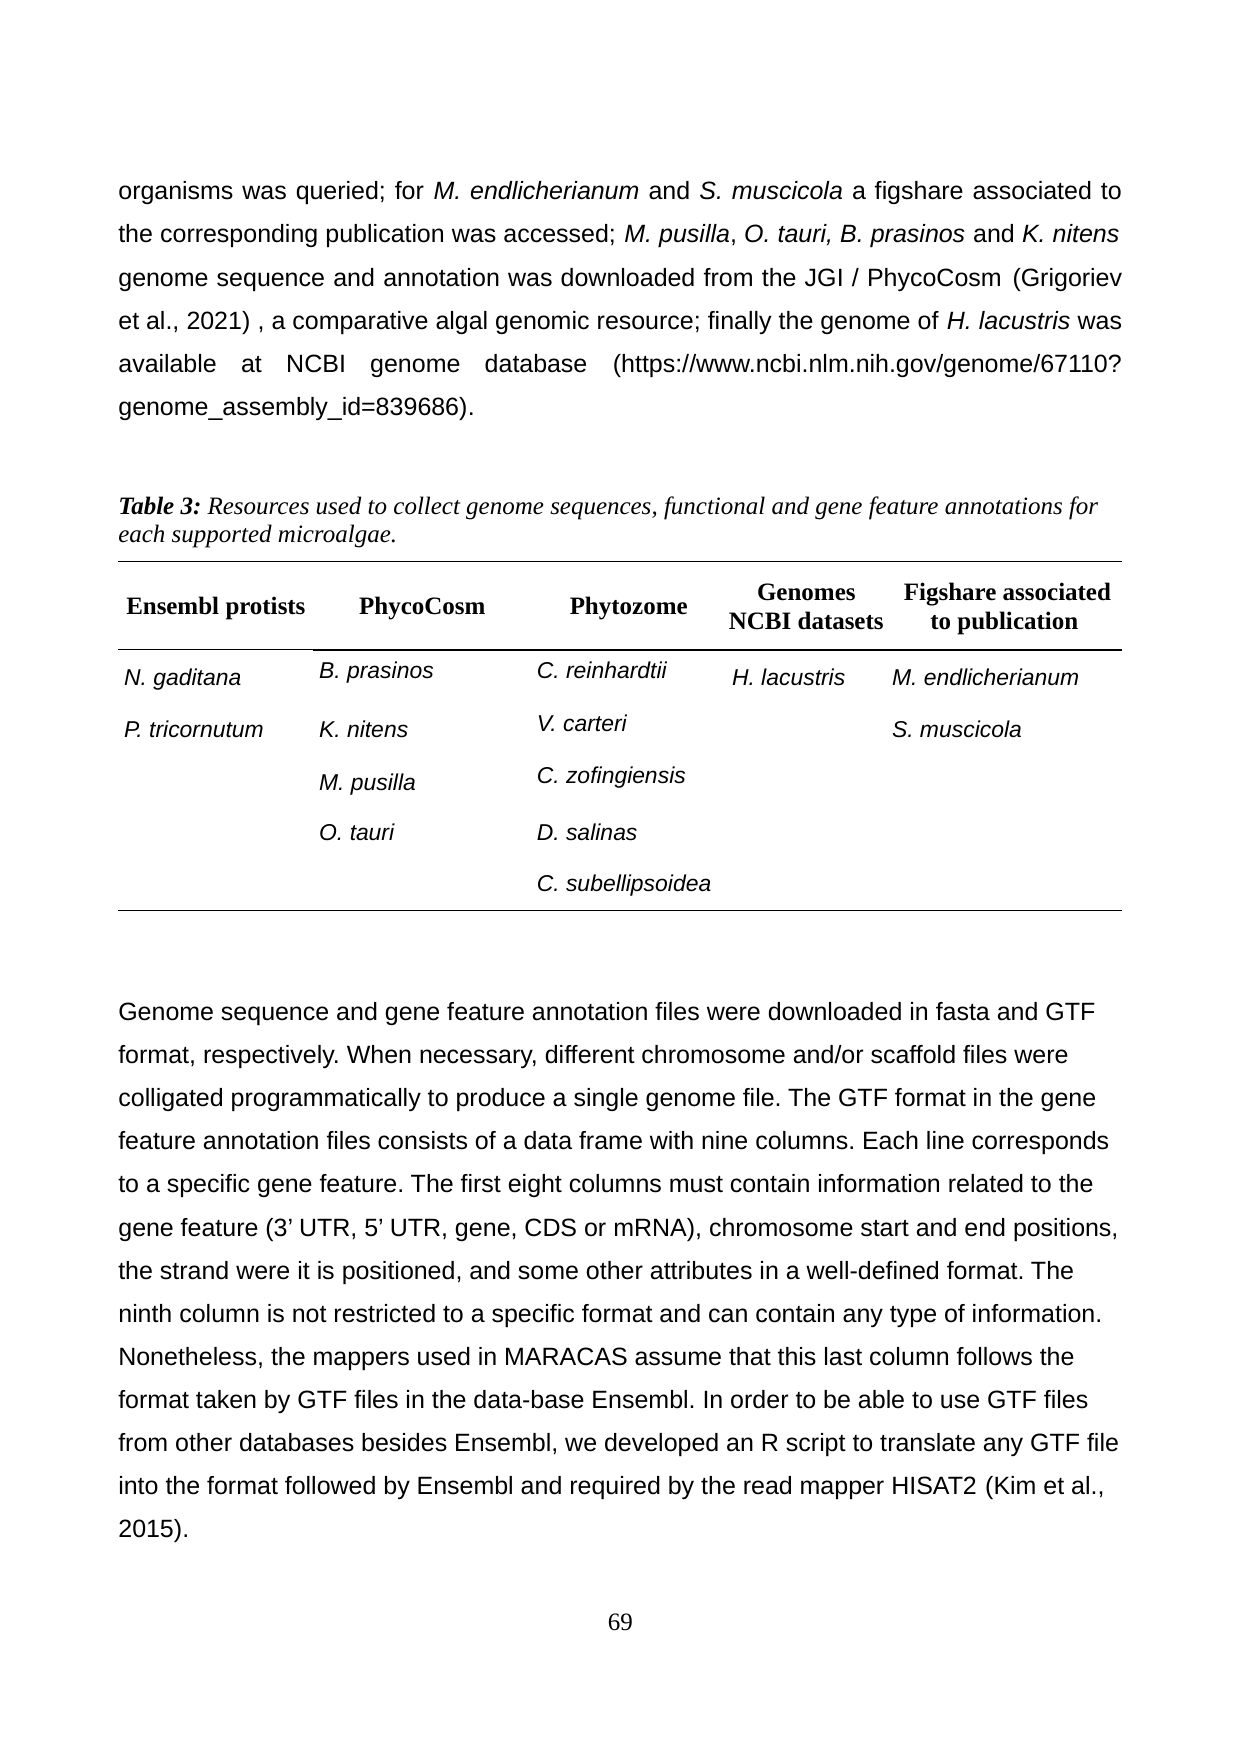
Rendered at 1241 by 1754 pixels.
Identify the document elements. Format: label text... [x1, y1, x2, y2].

table_cell C. zofingiensis [531, 756, 726, 808]
table_cell M. endlicherianum [886, 651, 1122, 703]
table_cell [886, 856, 1122, 910]
table_cell O. tauri [313, 808, 531, 856]
table_cell P. tricornutum [118, 703, 313, 756]
table_cell B. prasinos [313, 651, 531, 703]
text Genome sequence and gene feature annotation files were downloaded in fasta and GTF format, respectively. When necessary, different chromosome and/or scaffold files were colligated programmatically to produce a single genome file. The GTF format in the gene feature annotation files consists of a data frame with nine columns. Each line corresponds to a specific gene feature. The first eight columns must contain information related to the gene feature (3’ UTR, 5’ UTR, gene, CDS or mRNA), chromosome start and end positions, the strand were it is positioned, and some other attributes in a well-defined format. The ninth column is not restricted to a specific format and can contain any type of information. Nonetheless, the mappers used in MARACAS assume that this last column follows the format taken by GTF files in the data-base Ensembl. In order to be able to use GTF files from other databases besides Ensembl, we developed an R script to translate any GTF file into the format followed by Ensembl and required by the read mapper HISAT2 (Kim et al., 2015)⁠. [118, 997, 1122, 1543]
table_header Ensembl protists [118, 562, 313, 649]
table_cell S. muscicola [886, 703, 1122, 756]
table_header Phytozome [531, 562, 726, 649]
table_cell [118, 856, 313, 910]
table_cell [726, 756, 886, 808]
table_cell H. lacustris [726, 651, 886, 703]
table_cell [886, 808, 1122, 856]
table_cell C. reinhardtii [531, 651, 726, 703]
table_cell [118, 756, 313, 808]
table_cell [313, 856, 531, 910]
table_cell [886, 756, 1122, 808]
table_header PhycoCosm [313, 562, 531, 649]
table_cell [726, 703, 886, 756]
table_cell N. gaditana [118, 650, 313, 703]
table_cell C. subellipsoidea [531, 856, 726, 910]
text organisms was queried; for M. endlicherianum and S. muscicola a figshare associated to the corresponding publication was accessed; M. pusilla, O. tauri, B. prasinos and K. nitens genome sequence and annotation was downloaded from the JGI / PhycoCosm (Grigoriev et al., 2021)⁠ , a comparative algal genomic resource; finally the genome of H. lacustris was available at NCBI genome database (https://www.ncbi.nlm.nih.gov/genome/67110?genome_assembly_id=839686). [118, 176, 1122, 421]
table_header Genomes NCBI datasets [726, 562, 886, 649]
table_cell K. nitens [313, 703, 531, 756]
table_cell [726, 808, 886, 856]
table_cell M. pusilla [313, 756, 531, 808]
table_cell D. salinas [531, 808, 726, 856]
text Table 3: Resources used to collect genome sequences, functional and gene feature annotations for each supported microalgae. [118, 491, 1122, 548]
table_cell [726, 856, 886, 910]
table_header Figshare associated to publication [886, 562, 1122, 649]
table_cell [118, 808, 313, 856]
table_cell V. carteri [531, 703, 726, 756]
